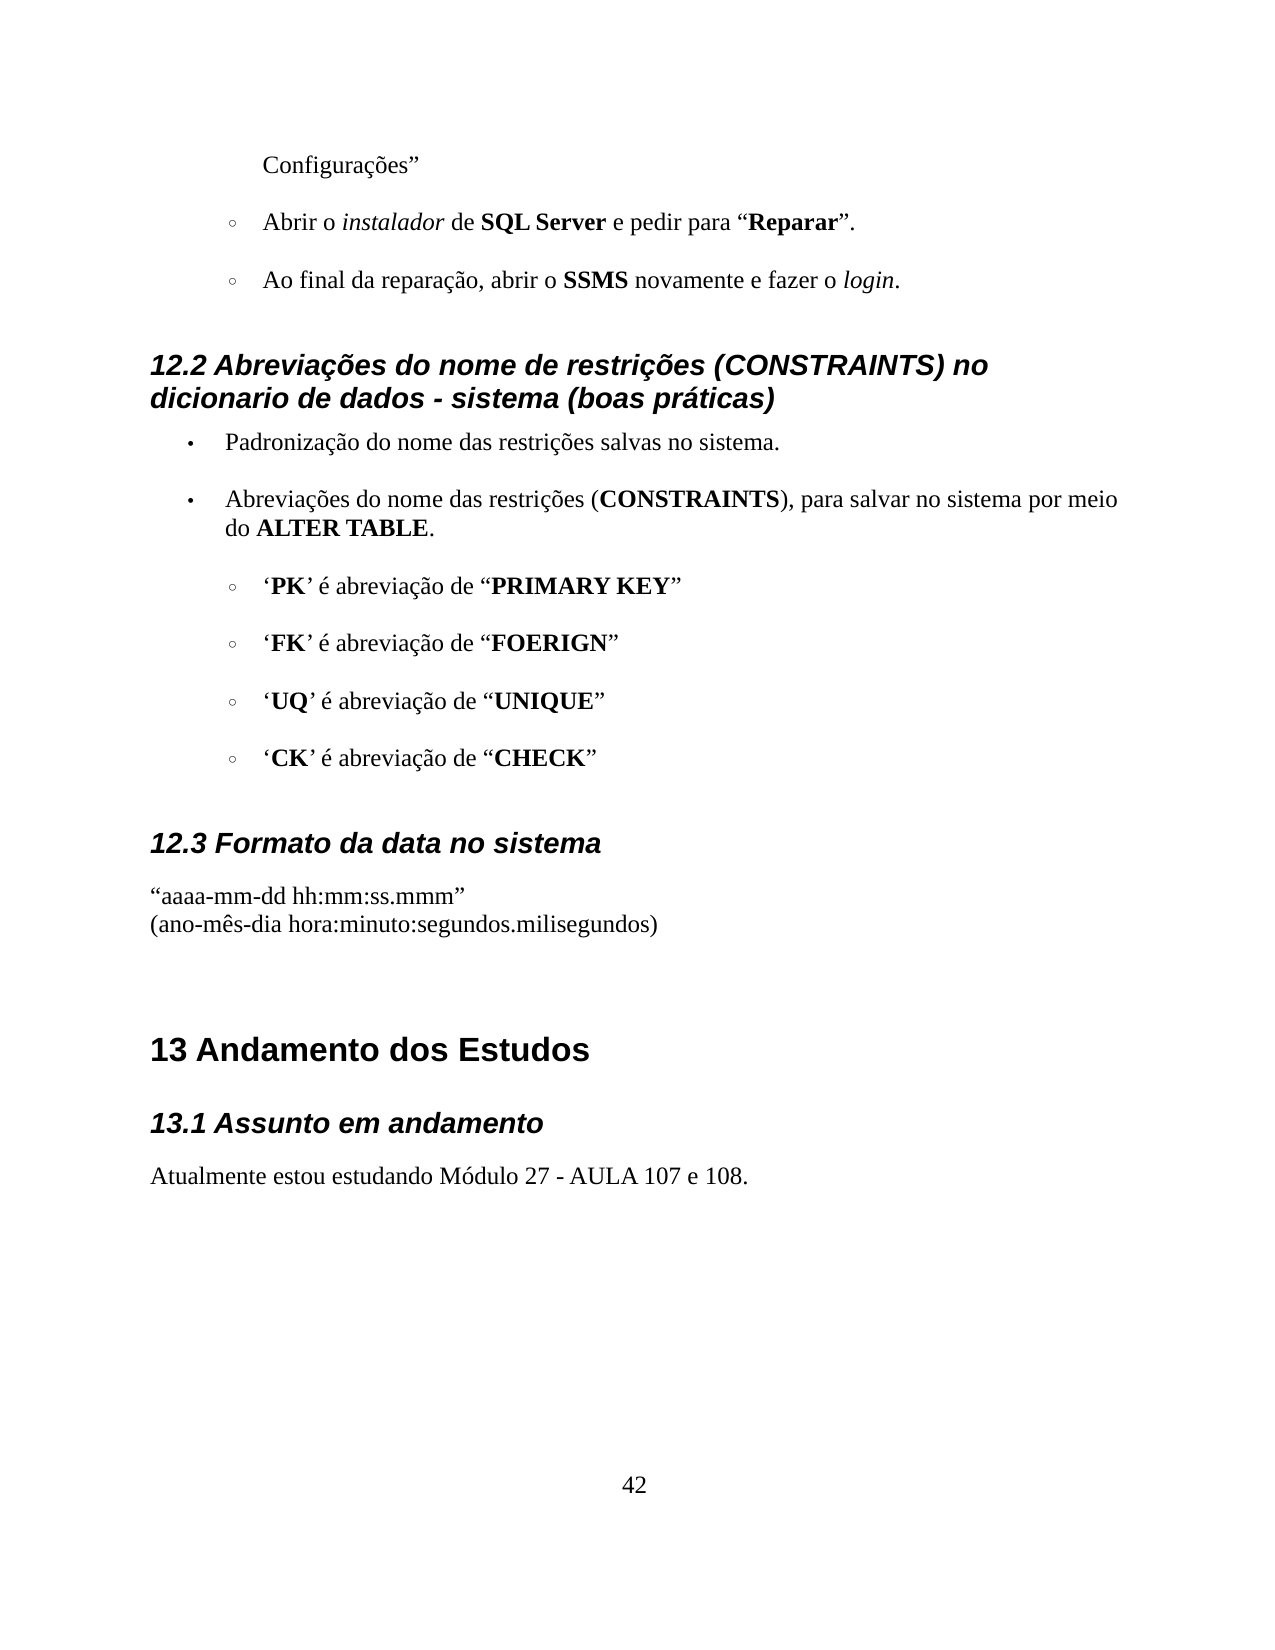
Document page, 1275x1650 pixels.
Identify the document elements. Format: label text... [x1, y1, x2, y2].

list Abrir o instalador de SQL Server e pedir para “Reparar”. [225, 207, 1125, 265]
list ‘CK’ é abreviação de “CHECK” [225, 743, 1125, 801]
text “aaaa-mm-dd hh:mm:ss.mmm” (ano-mês-dia hora:minuto:segundos.milisegundos) [150, 881, 1125, 967]
subtitle 12.2 Abreviações do nome de restrições (CONSTRAINTS) no dicionario de dados - sistema (boas práticas) [150, 347, 1125, 414]
list ‘FK’ é abreviação de “FOERIGN” [225, 628, 1125, 686]
text Atualmente estou estudando Módulo 27 - AULA 107 e 108. [150, 1161, 1125, 1218]
list Configurações” [225, 150, 1125, 207]
list Padronização do nome das restrições salvas no sistema. [187, 427, 1125, 484]
list ‘UQ’ é abreviação de “UNIQUE” [225, 686, 1125, 743]
list ‘PK’ é abreviação de “PRIMARY KEY” [225, 571, 1125, 628]
subtitle 13 Andamento dos Estudos [150, 1030, 1125, 1068]
list Ao final da reparação, abrir o SSMS novamente e fazer o login. [225, 265, 1125, 322]
subtitle 13.1 Assunto em andamento [150, 1106, 1125, 1139]
list Abreviações do nome das restrições (CONSTRAINTS), para salvar no sistema por meio do ALTER TABLE. [187, 484, 1125, 571]
subtitle 12.3 Formato da data no sistema [150, 826, 1125, 859]
